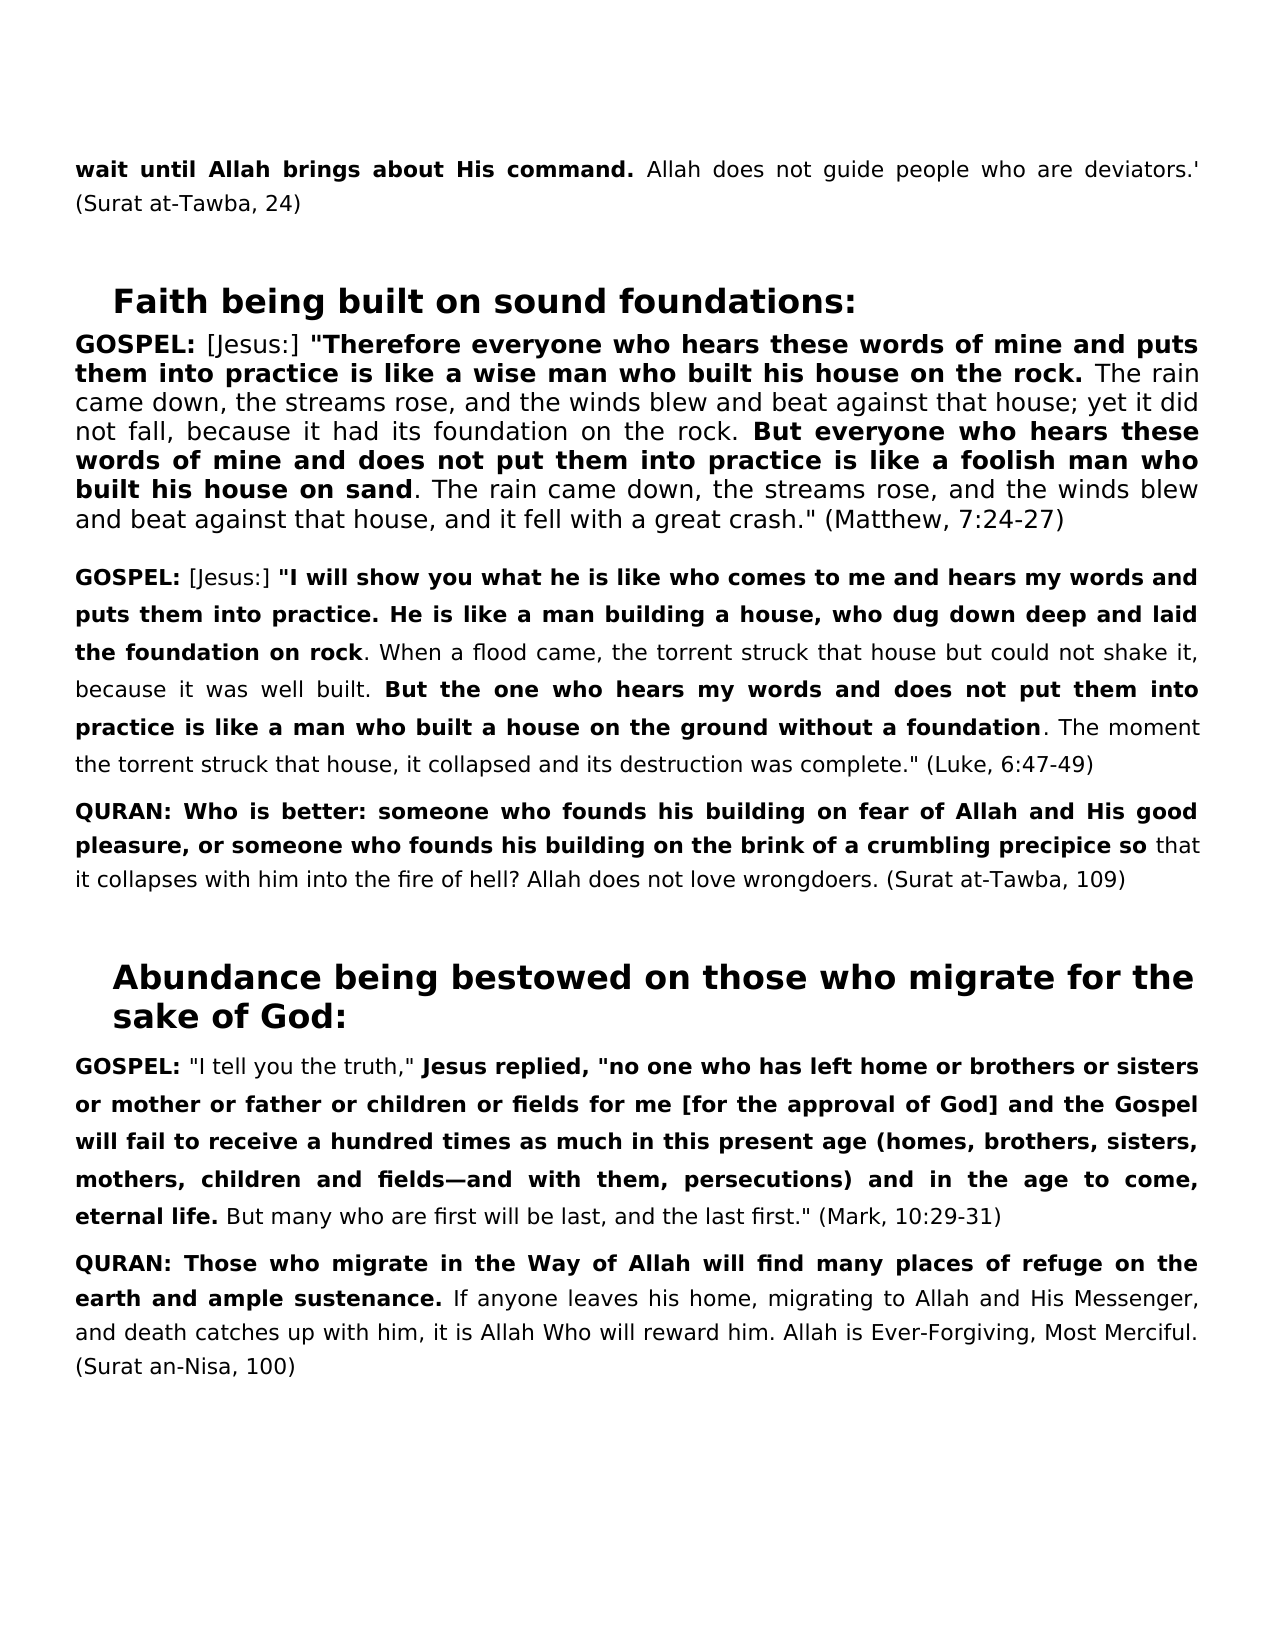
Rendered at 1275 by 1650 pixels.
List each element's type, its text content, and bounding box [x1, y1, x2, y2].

subtitle Faith being built on sound foundations: [112, 283, 1200, 322]
text GOSPEL: "I tell you the truth," Jesus replied, "no one who has left home or brothers or sisters or mother or father or children or fields for me [for the approval of God] and the Gospel will fail to receive a hundred times as much in this present age (homes, brothers, sisters, mothers, children and fields—and with them, persecutions) and in the age to come, eternal life. But many who are first will be last, and the last first." (Mark, 10:29-31) [75, 1045, 1200, 1232]
text GOSPEL: [Jesus:] "Therefore everyone who hears these words of mine and puts them into practice is like a wise man who built his house on the rock. The rain came down, the streams rose, and the winds blew and beat against that house; yet it did not fall, because it had its foundation on the rock. But everyone who hears these words of mine and does not put them into practice is like a foolish man who built his house on sand. The rain came down, the streams rose, and the winds blew and beat against that house, and it fell with a great crash." (Matthew, 7:24-27) [75, 330, 1200, 534]
text QURAN: Those who migrate in the Way of Allah will find many places of refuge on the earth and ample sustenance. If anyone leaves his home, migrating to Allah and His Messenger, and death catches up with him, it is Allah Who will reward him. Allah is Ever-Forgiving, Most Merciful. (Surat an-Nisa, 100) [75, 1244, 1200, 1382]
text GOSPEL: [Jesus:] "I will show you what he is like who comes to me and hears my words and puts them into practice. He is like a man building a house, who dug down deep and laid the foundation on rock. When a flood came, the torrent struck that house but could not shake it, because it was well built. But the one who hears my words and does not put them into practice is like a man who built a house on the ground without a foundation. The moment the torrent struck that house, it collapsed and its destruction was complete." (Luke, 6:47-49) [75, 555, 1200, 780]
text QURAN: Who is better: someone who founds his building on fear of Allah and His good pleasure, or someone who founds his building on the brink of a crumbling precipice so that it collapses with him into the fire of hell? Allah does not love wrongdoers. (Surat at-Tawba, 109) [75, 792, 1200, 895]
subtitle Abundance being bestowed on those who migrate for the sake of God: [112, 959, 1200, 1036]
text wait until Allah brings about His command. Allah does not guide people who are deviators.' (Surat at-Tawba, 24) [75, 150, 1200, 219]
